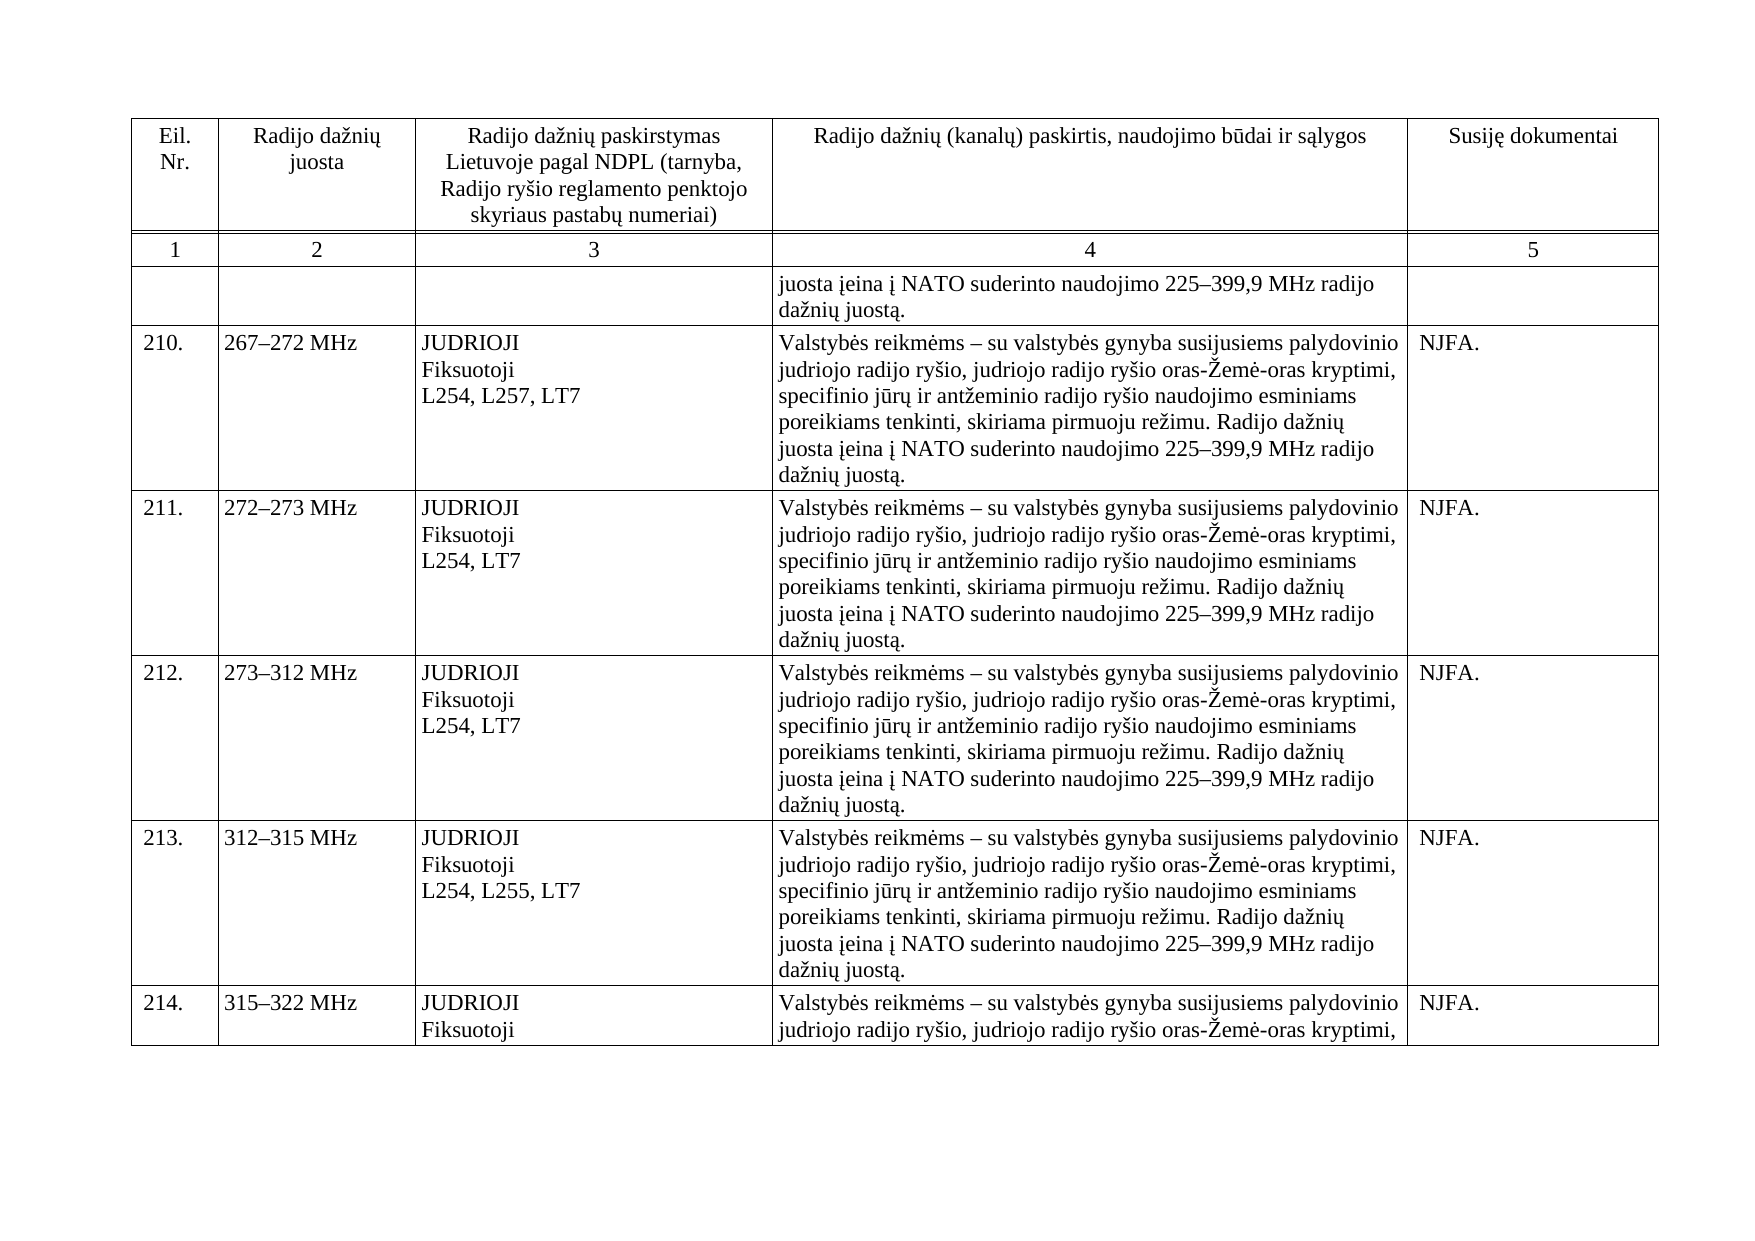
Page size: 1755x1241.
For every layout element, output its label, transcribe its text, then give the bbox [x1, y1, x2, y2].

table_cell Valstybės reikmėms – su valstybės gynyba susijusiems palydovinio judriojo radijo ryšio, judriojo radijo ryšio oras-Žemė-oras kryptimi, specifinio jūrų ir antžeminio radijo ryšio naudojimo esminiams poreikiams tenkinti, skiriama pirmuoju režimu. Radijo dažnių juosta įeina į NATO suderinto naudojimo 225–399,9 MHz radijo dažnių juostą. [773, 656, 1407, 820]
table_cell Valstybės reikmėms – su valstybės gynyba susijusiems palydovinio judriojo radijo ryšio, judriojo radijo ryšio oras-Žemė-oras kryptimi, specifinio jūrų ir antžeminio radijo ryšio naudojimo esminiams poreikiams tenkinti, skiriama pirmuoju režimu. Radijo dažnių juosta įeina į NATO suderinto naudojimo 225–399,9 MHz radijo dažnių juostą. [773, 326, 1407, 490]
table_cell 214. [132, 986, 218, 1045]
table_cell 273–312 MHz [219, 656, 415, 820]
table_cell NJFA. [1408, 986, 1658, 1045]
table_cell 315–322 MHz [219, 986, 415, 1045]
table_cell 3 [416, 234, 772, 266]
table_cell JUDRIOJI Fiksuotoji [416, 986, 772, 1045]
table_cell 210. [132, 326, 218, 490]
table_cell [416, 267, 772, 325]
table_cell 211. [132, 491, 218, 655]
table_cell JUDRIOJI Fiksuotoji L254, L257, LT7 [416, 326, 772, 490]
table_cell NJFA. [1408, 491, 1658, 655]
table_cell 5 [1408, 234, 1658, 266]
table_cell juosta įeina į NATO suderinto naudojimo 225–399,9 MHz radijo dažnių juostą. [773, 267, 1407, 325]
table_cell 4 [773, 234, 1407, 266]
table_cell [219, 267, 415, 325]
table_cell [1408, 267, 1658, 325]
table_cell 213. [132, 821, 218, 985]
table_cell Valstybės reikmėms – su valstybės gynyba susijusiems palydovinio judriojo radijo ryšio, judriojo radijo ryšio oras-Žemė-oras kryptimi, specifinio jūrų ir antžeminio radijo ryšio naudojimo esminiams poreikiams tenkinti, skiriama pirmuoju režimu. Radijo dažnių juosta įeina į NATO suderinto naudojimo 225–399,9 MHz radijo dažnių juostą. [773, 491, 1407, 655]
table_cell 212. [132, 656, 218, 820]
table_cell 2 [219, 234, 415, 266]
table_header Eil. Nr. [132, 119, 218, 230]
table_cell NJFA. [1408, 326, 1658, 490]
table_cell JUDRIOJI Fiksuotoji L254, LT7 [416, 656, 772, 820]
table_cell 267–272 MHz [219, 326, 415, 490]
table_cell 1 [132, 234, 218, 266]
table_header Radijo dažnių juosta [219, 119, 415, 230]
table_cell Valstybės reikmėms – su valstybės gynyba susijusiems palydovinio judriojo radijo ryšio, judriojo radijo ryšio oras-Žemė-oras kryptimi, specifinio jūrų ir antžeminio radijo ryšio naudojimo esminiams poreikiams tenkinti, skiriama pirmuoju režimu. Radijo dažnių juosta įeina į NATO suderinto naudojimo 225–399,9 MHz radijo dažnių juostą. [773, 821, 1407, 985]
table_cell 272–273 MHz [219, 491, 415, 655]
table_header Susiję dokumentai [1408, 119, 1658, 230]
table_header Radijo dažnių (kanalų) paskirtis, naudojimo būdai ir sąlygos [773, 119, 1407, 230]
table_cell 312–315 MHz [219, 821, 415, 985]
table_cell JUDRIOJI Fiksuotoji L254, LT7 [416, 491, 772, 655]
table_cell NJFA. [1408, 821, 1658, 985]
table_cell Valstybės reikmėms – su valstybės gynyba susijusiems palydovinio judriojo radijo ryšio, judriojo radijo ryšio oras-Žemė-oras kryptimi, [773, 986, 1407, 1045]
table_header Radijo dažnių paskirstymas Lietuvoje pagal NDPL (tarnyba, Radijo ryšio reglamento penktojo skyriaus pastabų numeriai) [416, 119, 772, 230]
table_cell [132, 267, 218, 325]
table_cell NJFA. [1408, 656, 1658, 820]
table_cell JUDRIOJI Fiksuotoji L254, L255, LT7 [416, 821, 772, 985]
